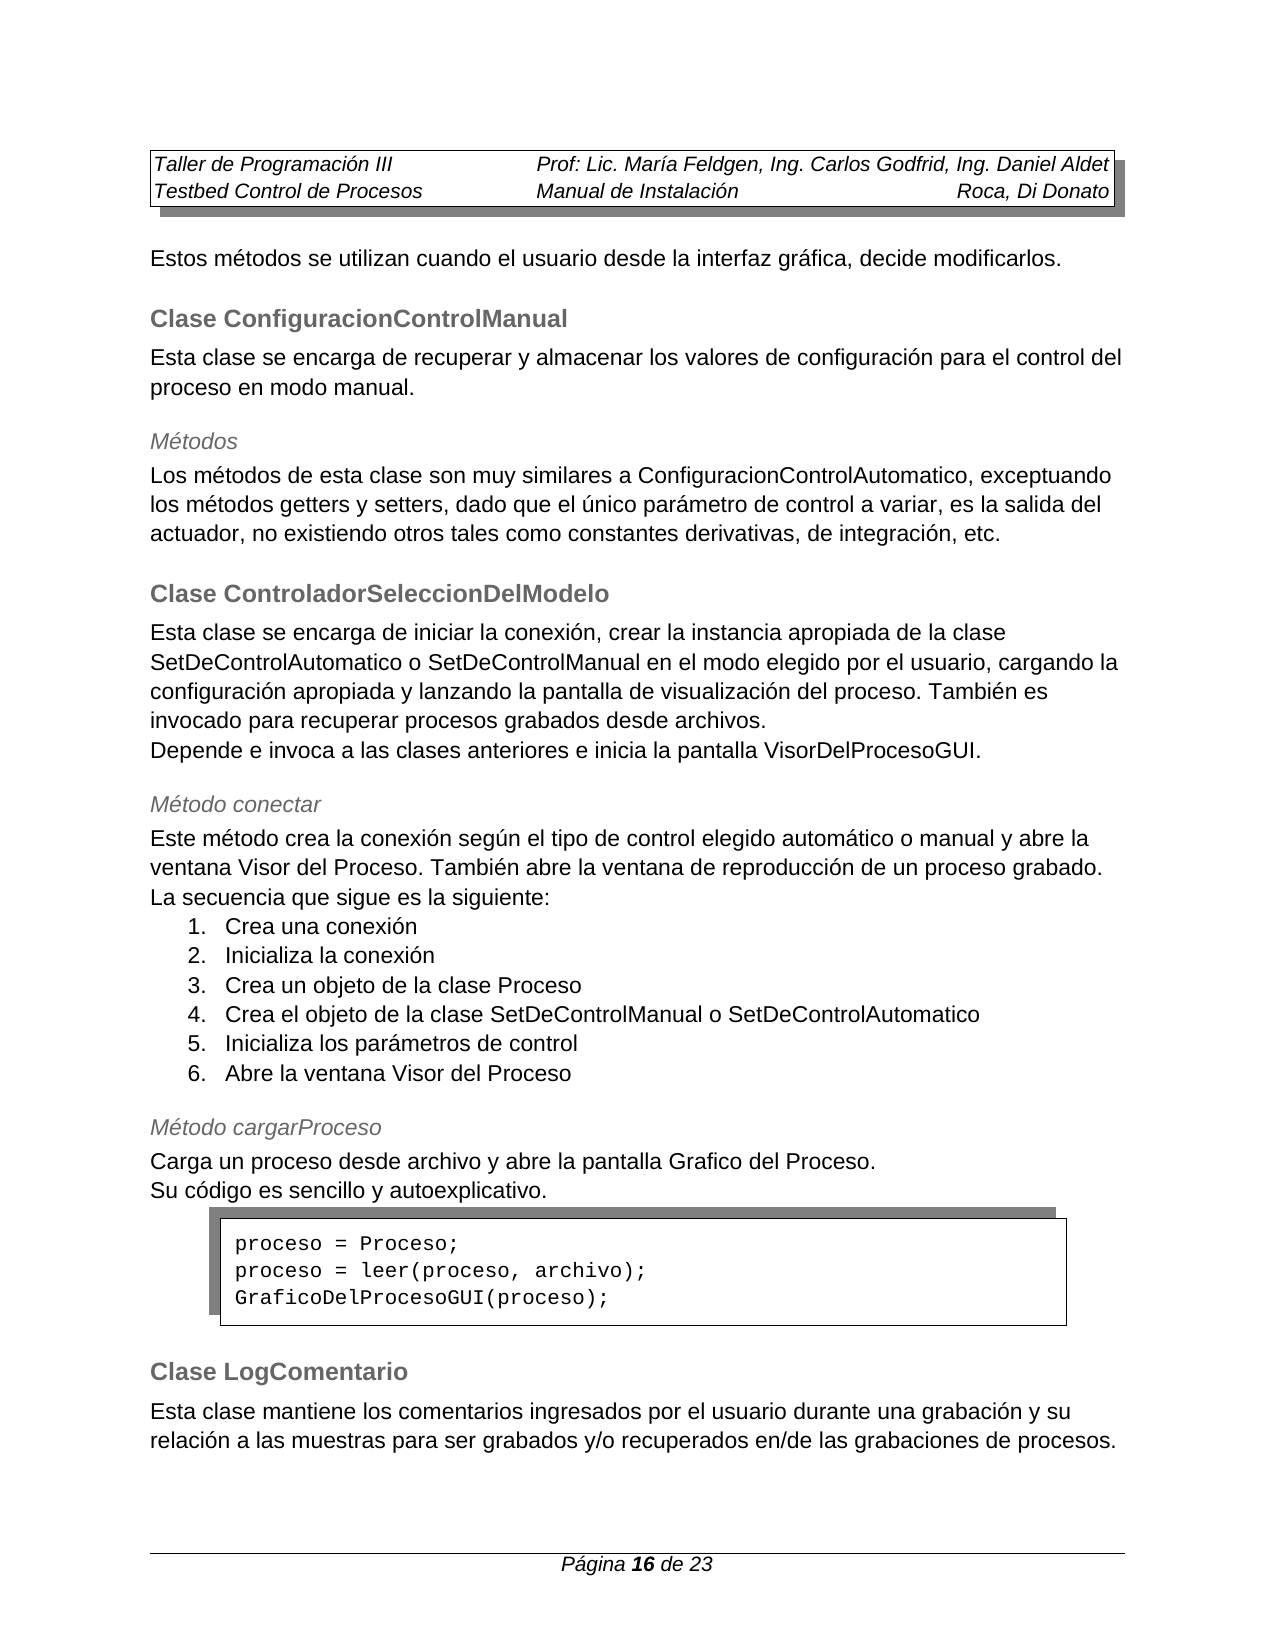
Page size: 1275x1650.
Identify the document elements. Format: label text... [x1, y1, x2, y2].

text Esta clase mantiene los comentarios ingresados por el usuario durante una grabación y su relación a las muestras para ser grabados y/o recuperados en/de las grabaciones de procesos. [150, 1399, 1125, 1454]
text Su código es sencillo y autoexplicativo. [150, 1178, 1125, 1203]
subtitle Método cargarProceso [150, 1115, 1125, 1140]
subtitle Clase ConfiguracionControlManual [150, 304, 1125, 332]
text Este método crea la conexión según el tipo de control elegido automático o manual y abre la ventana Visor del Proceso. También abre la ventana de reproducción de un proceso grabado. [150, 825, 1125, 880]
text Carga un proceso desde archivo y abre la pantalla Grafico del Proceso. [150, 1148, 1125, 1174]
list Inicializa la conexión [187, 943, 1125, 968]
list Crea el objeto de la clase SetDeControlManual o SetDeControlAutomatico [187, 1002, 1125, 1027]
text Depende e invoca a las clases anteriores e inicia la pantalla VisorDelProcesoGUI. [150, 737, 1125, 763]
text Estos métodos se utilizan cuando el usuario desde la interfaz gráfica, decide modificarlos. [150, 246, 1125, 272]
text proceso = Proceso; [221, 1219, 1066, 1245]
text Los métodos de esta clase son muy similares a ConfiguracionControlAutomatico, exceptuando los métodos getters y setters, dado que el único parámetro de control a variar, es la salida del actuador, no existiendo otros tales como constantes derivativas, de integración, etc. [150, 462, 1125, 547]
text Esta clase se encarga de recuperar y almacenar los valores de configuración para el control del proceso en modo manual. [150, 345, 1125, 400]
list Crea una conexión [187, 913, 1125, 939]
text proceso = leer(proceso, archivo); [221, 1245, 1066, 1272]
list Crea un objeto de la clase Proceso [187, 972, 1125, 998]
subtitle Clase ControladorSeleccionDelModelo [150, 579, 1125, 607]
text Esta clase se encarga de iniciar la conexión, crear la instancia apropiada de la clase SetDeControlAutomatico o SetDeControlManual en el modo elegido por el usuario, cargando la configuración apropiada y lanzando la pantalla de visualización del proceso. También es invocado para recuperar procesos grabados desde archivos. [150, 620, 1125, 734]
list Inicializa los parámetros de control [187, 1031, 1125, 1057]
subtitle Clase LogComentario [150, 1358, 1125, 1386]
subtitle Método conectar [150, 792, 1125, 817]
subtitle Métodos [150, 429, 1125, 454]
text GraficoDelProcesoGUI(proceso); [221, 1272, 1066, 1325]
text La secuencia que sigue es la siguiente: [150, 884, 1125, 910]
list Abre la ventana Visor del Proceso [187, 1060, 1125, 1086]
